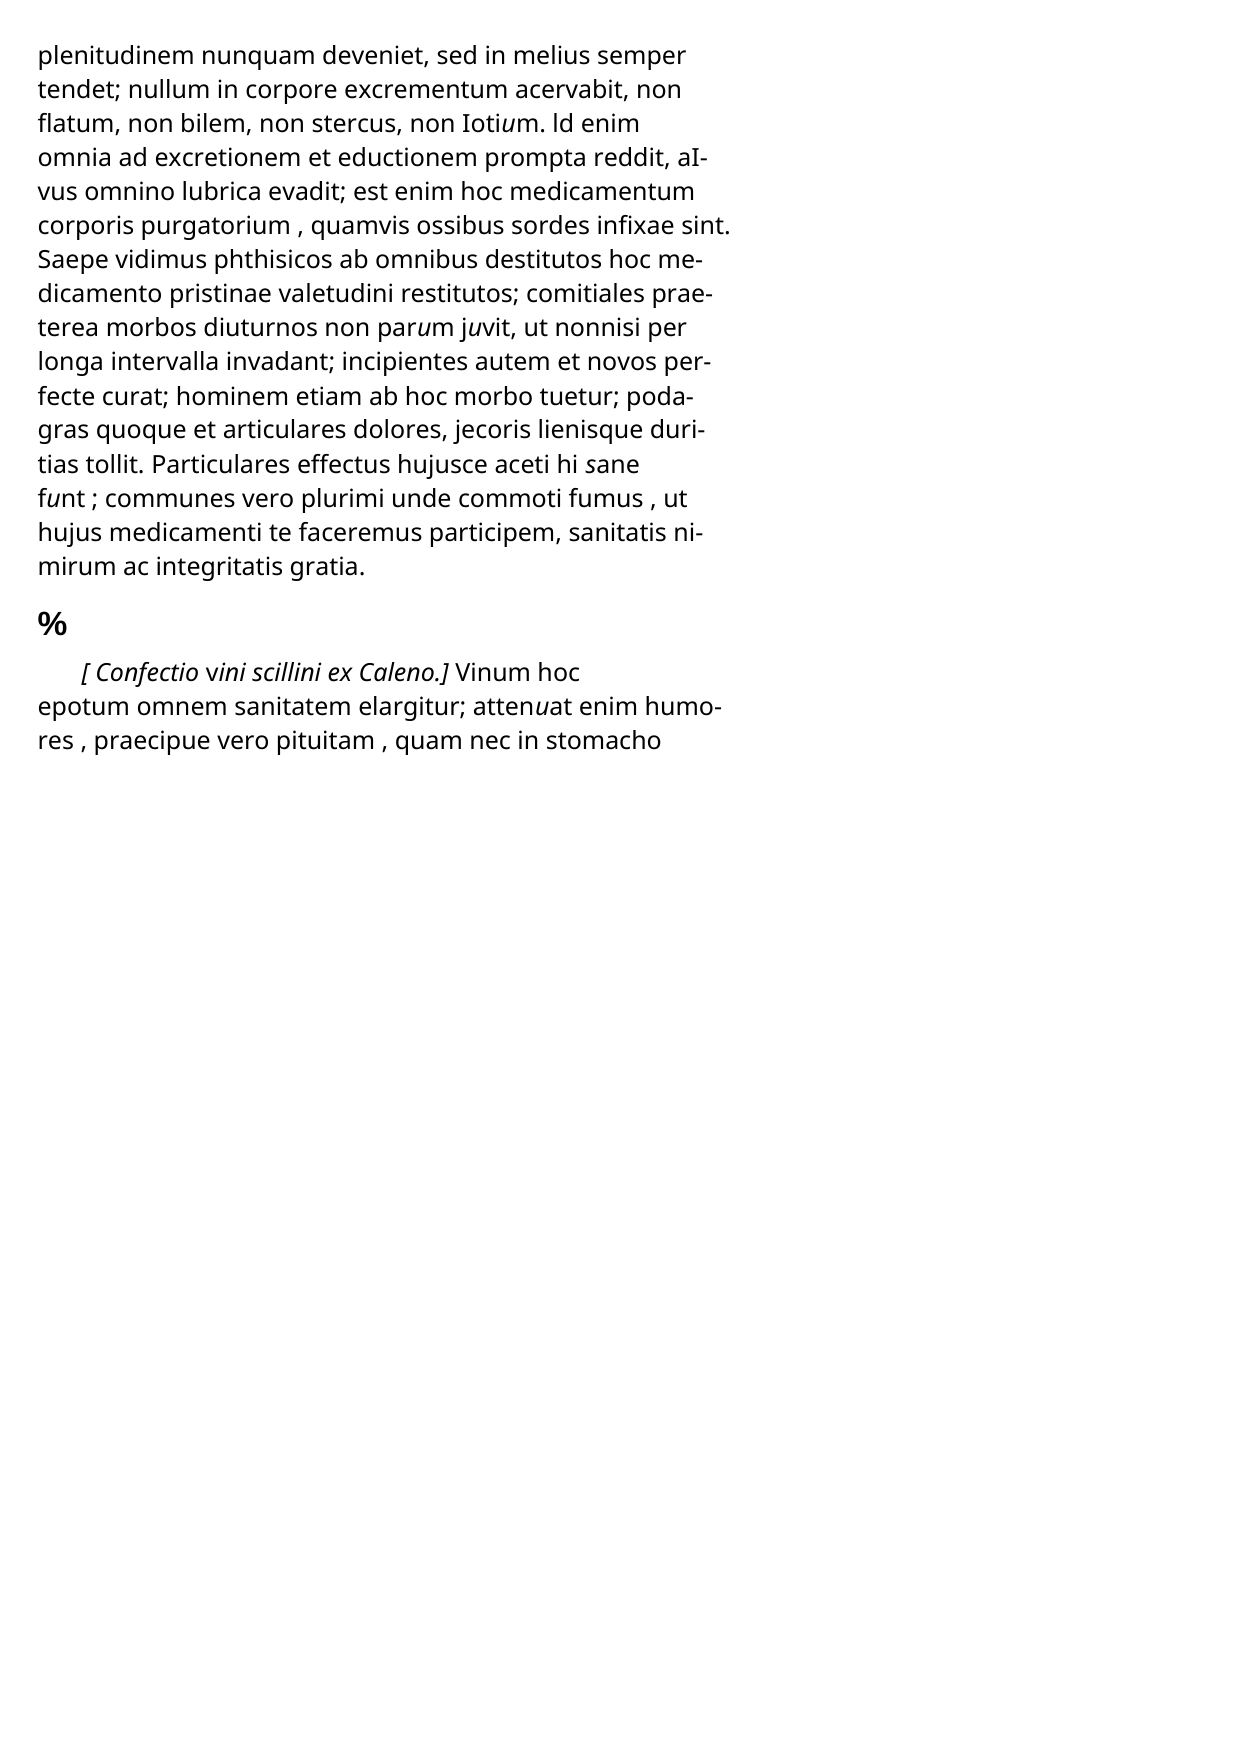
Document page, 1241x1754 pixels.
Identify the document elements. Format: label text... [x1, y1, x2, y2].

subtitle % [37, 603, 1203, 642]
text plenitudinem nunquam deveniet, sed in melius semper tendet; nullum in corpore excrementum acervabit, non flatum, non bilem, non stercus, non Iotium. ld enim omnia ad excretionem et eductionem prompta reddit, aI- vus omnino lubrica evadit; est enim hoc medicamentum corporis purgatorium , quamvis ossibus sordes infixae sint. Saepe vidimus phthisicos ab omnibus destitutos hoc me- dicamento pristinae valetudini restitutos; comitiales prae- terea morbos diuturnos non parum juvit, ut nonnisi per longa intervalla invadant; incipientes autem et novos per- fecte curat; hominem etiam ab hoc morbo tuetur; poda- gras quoque et articulares dolores, jecoris lienisque duri- tias tollit. Particulares effectus hujusce aceti hi sane funt ; communes vero plurimi unde commoti fumus , ut hujus medicamenti te faceremus participem, sanitatis ni- mirum ac integritatis gratia. [37, 37, 1203, 582]
text [ Confectio vini scillini ex Caleno.] Vinum hoc epotum omnem sanitatem elargitur; attenuat enim humo- res , praecipue vero pituitam , quam nec in stomacho [37, 654, 1203, 757]
